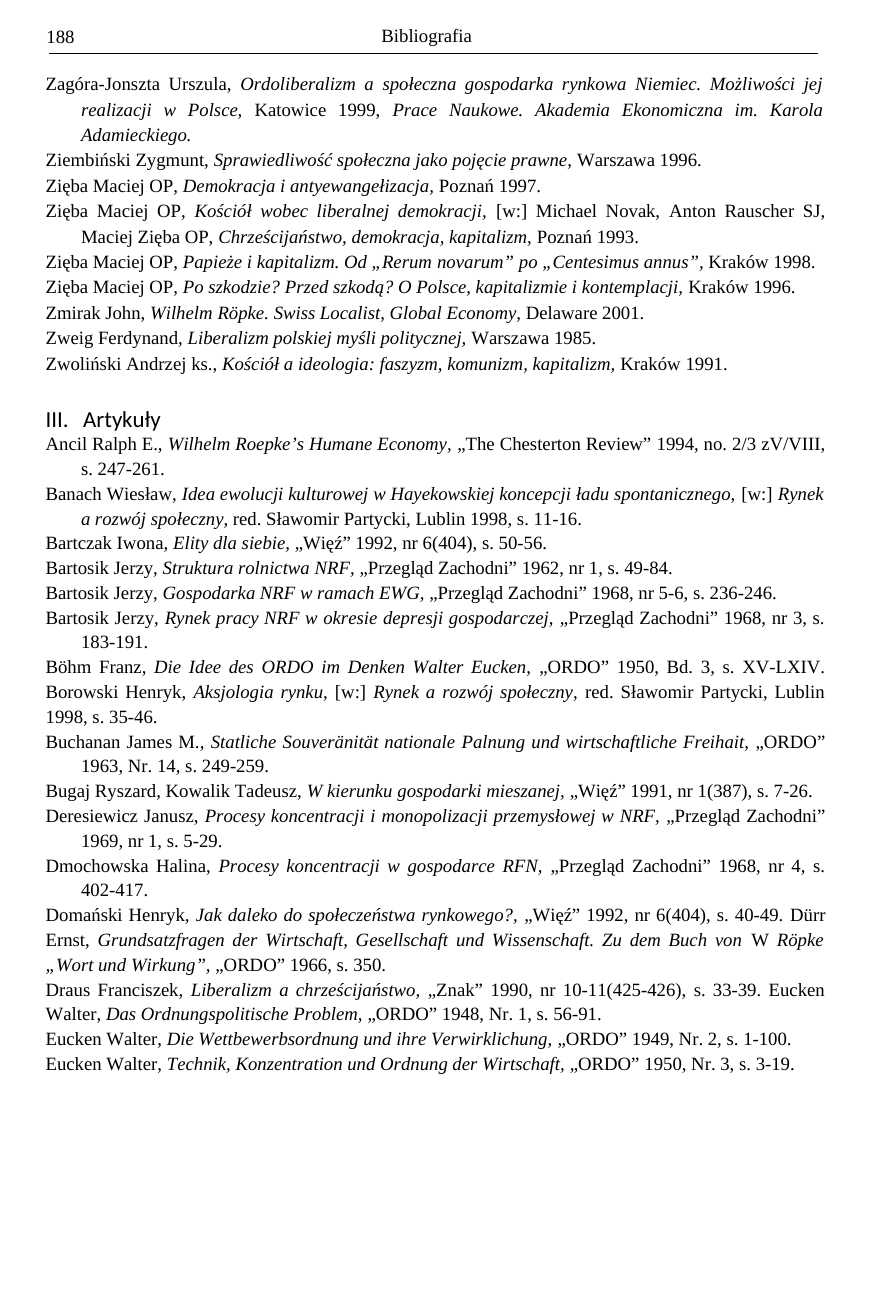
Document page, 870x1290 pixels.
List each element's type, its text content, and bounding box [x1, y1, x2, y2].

text Zmirak John, Wilhelm Röpke. Swiss Localist, Global Economy, Delaware 2001. [45, 302, 825, 323]
text Zięba Maciej OP, Demokracja i antyewangełizacja, Poznań 1997. [45, 175, 825, 196]
text Zięba Maciej OP, Kościół wobec liberalnej demokracji, [w:] Michael Novak, Anton Rauscher SJ, Maciej Zięba OP, Chrześcijaństwo, demokracja, kapitalizm, Poznań 1993. [45, 200, 825, 247]
text Bugaj Ryszard, Kowalik Tadeusz, W kierunku gospodarki mieszanej, „Więź” 1991, nr 1(387), s. 7-26. [45, 780, 825, 802]
text Ziembiński Zygmunt, Sprawiedliwość społeczna jako pojęcie prawne, Warszawa 1996. [45, 149, 825, 171]
text Zagóra-Jonszta Urszula, Ordoliberalizm a społeczna gospodarka rynkowa Niemiec. Możliwości jej realizacji w Polsce, Katowice 1999, Prace Naukowe. Akademia Ekonomiczna im. Karola Adamieckiego. [45, 73, 825, 145]
text Buchanan James M., Statliche Souveränität nationale Palnung und wirtschaftliche Freihait, „ORDO” 1963, Nr. 14, s. 249-259. [45, 731, 825, 777]
text Bartosik Jerzy, Gospodarka NRF w ramach EWG, „Przegląd Zachodni” 1968, nr 5-6, s. 236-246. [45, 582, 825, 603]
text Zięba Maciej OP, Po szkodzie? Przed szkodą? O Polsce, kapitalizmie i kontemplacji, Kraków 1996. [45, 276, 825, 298]
text Böhm Franz, Die Idee des ORDO im Denken Walter Eucken, „ORDO” 1950, Bd. 3, s. XV-LXIV. Borowski Henryk, Aksjologia rynku, [w:] Rynek a rozwój społeczny, red. Sławomir Partycki, Lublin 1998, s. 35-46. [45, 656, 825, 727]
list Artykuły [45, 405, 825, 433]
text Eucken Walter, Technik, Konzentration und Ordnung der Wirtschaft, „ORDO” 1950, Nr. 3, s. 3-19. [45, 1053, 825, 1074]
text Deresiewicz Janusz, Procesy koncentracji i monopolizacji przemysłowej w NRF, „Przegląd Za­chodni” 1969, nr 1, s. 5-29. [45, 805, 825, 851]
text Eucken Walter, Die Wettbewerbsordnung und ihre Verwirklichung, „ORDO” 1949, Nr. 2, s. 1-100. [45, 1028, 825, 1050]
text Bartczak Iwona, Elity dla siebie, „Więź” 1992, nr 6(404), s. 50-56. [45, 532, 825, 554]
text Zięba Maciej OP, Papieże i kapitalizm. Od „Rerum novarum” po „Centesimus annus”, Kraków 1998. [45, 251, 825, 272]
text Dmochowska Halina, Procesy koncentracji w gospodarce RFN, „Przegląd Zachodni” 1968, nr 4, s. 402-417. [45, 854, 825, 901]
text Zwoliński Andrzej ks., Kościół a ideologia: faszyzm, komunizm, kapitalizm, Kraków 1991. [45, 353, 825, 374]
text Banach Wiesław, Idea ewolucji kulturowej w Hayekowskiej koncepcji ładu spontanicznego, [w:] Rynek a rozwój społeczny, red. Sławomir Partycki, Lublin 1998, s. 11-16. [45, 483, 825, 529]
text 188 [46, 26, 79, 48]
text Bartosik Jerzy, Rynek pracy NRF w okresie depresji gospodarczej, „Przegląd Zachodni” 1968, nr 3, s. 183-191. [45, 607, 825, 653]
text Domański Henryk, Jak daleko do społeczeństwa rynkowego?, „Więź” 1992, nr 6(404), s. 40-49. Dürr Ernst, Grundsatzfragen der Wirtschaft, Gesellschaft und Wissenschaft. Zu dem Buch von W Röpke „Wort und Wirkung”, „ORDO” 1966, s. 350. [45, 904, 825, 975]
text Bartosik Jerzy, Struktura rolnictwa NRF, „Przegląd Zachodni” 1962, nr 1, s. 49-84. [45, 557, 825, 579]
text Zweig Ferdynand, Liberalizm polskiej myśli politycznej, Warszawa 1985. [45, 327, 825, 349]
text Bibliografia [381, 25, 483, 47]
text Ancil Ralph E., Wilhelm Roepke’s Humane Economy, „The Chesterton Review” 1994, no. 2/3 zV/VIII, s. 247-261. [45, 433, 825, 479]
text Draus Franciszek, Liberalizm a chrześcijaństwo, „Znak” 1990, nr 10-11(425-426), s. 33-39. Eucken Walter, Das Ordnungspolitische Problem, „ORDO” 1948, Nr. 1, s. 56-91. [45, 978, 825, 1025]
